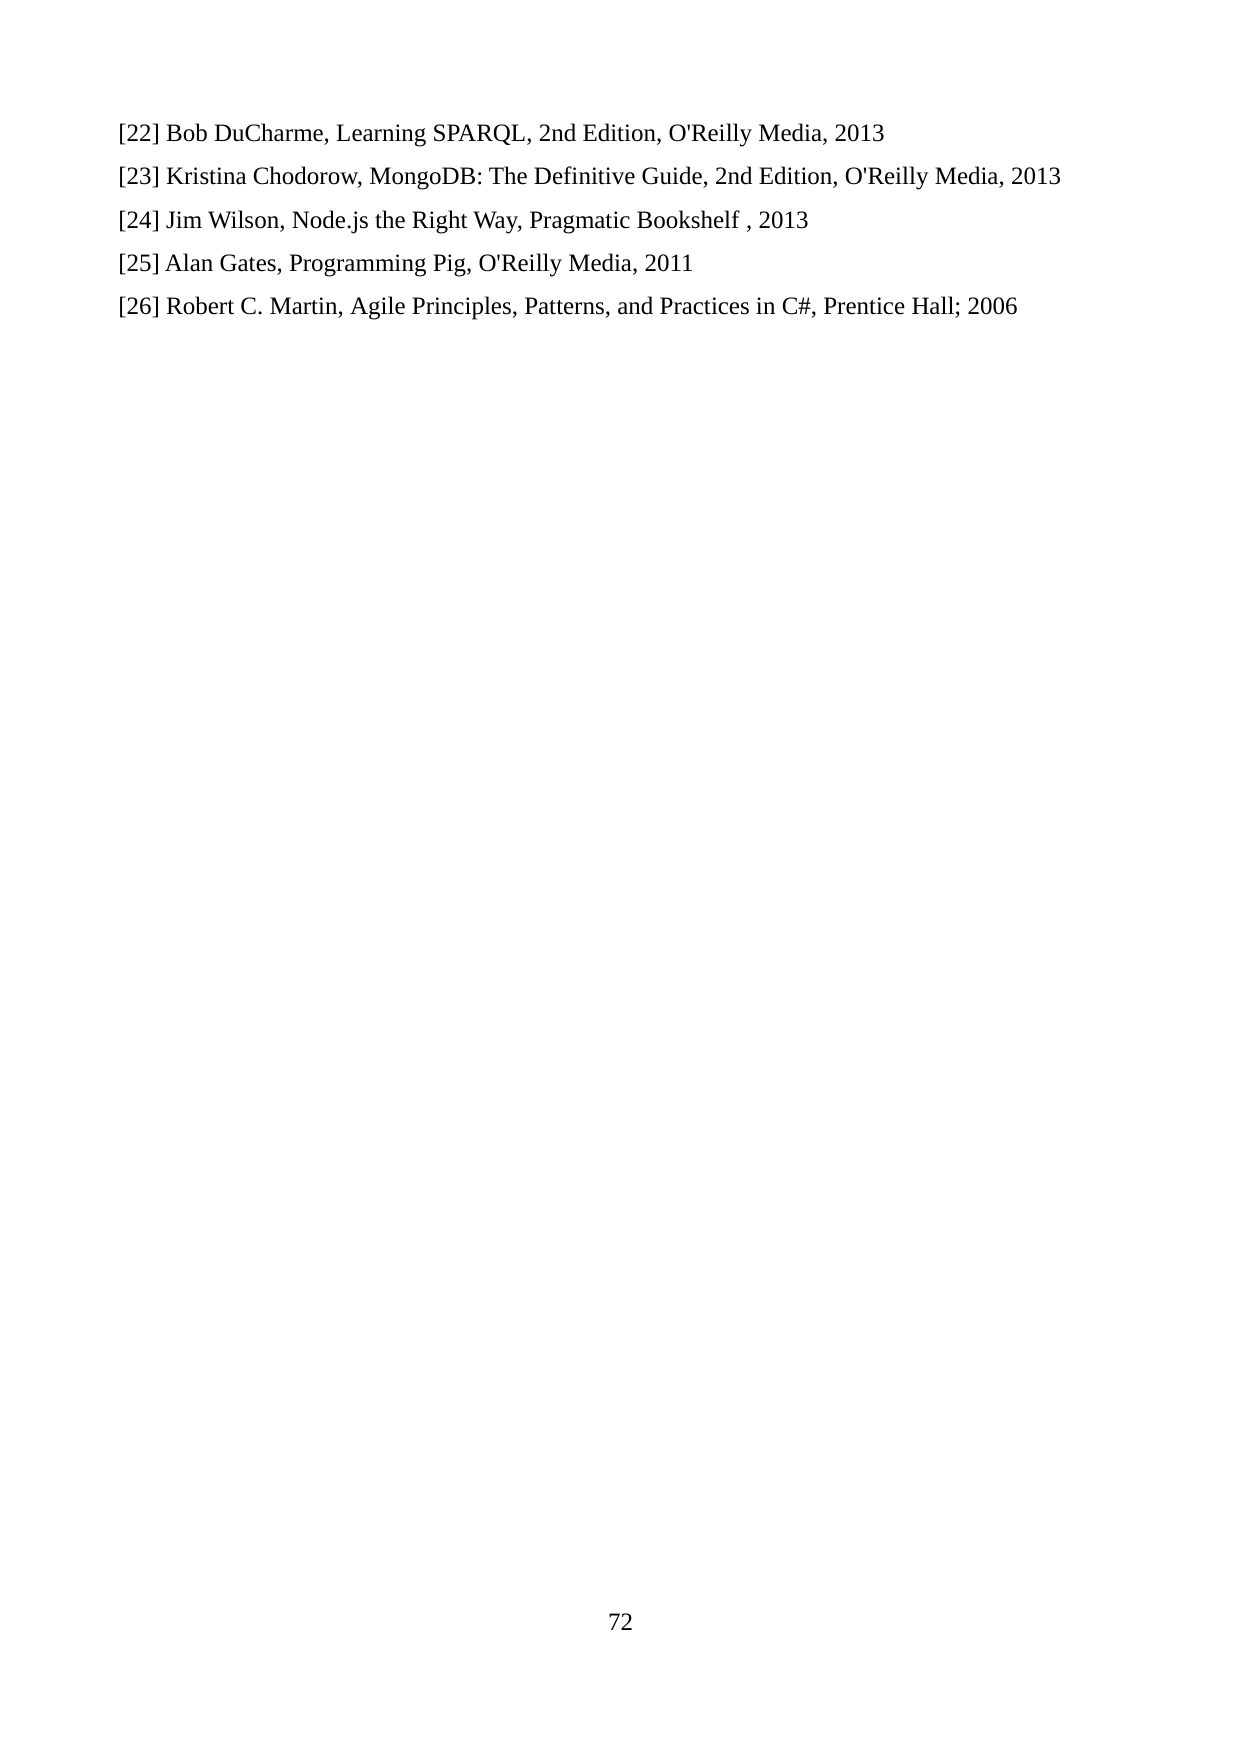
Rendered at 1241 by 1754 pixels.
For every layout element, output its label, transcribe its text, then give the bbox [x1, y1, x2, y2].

text [22] Bob DuCharme, Learning SPARQL, 2nd Edition, O'Reilly Media, 2013 [118, 118, 1122, 147]
text [26] Robert C. Martin, Agile Principles, Patterns, and Practices in C#, Prentice Hall; 2006 [118, 291, 1122, 320]
text [24] Jim Wilson, Node.js the Right Way, Pragmatic Bookshelf , 2013 [118, 205, 1122, 233]
text [23] Kristina Chodorow, MongoDB: The Definitive Guide, 2nd Edition, O'Reilly Media, 2013 [118, 161, 1122, 190]
text [25] Alan Gates, Programming Pig, O'Reilly Media, 2011 [118, 248, 1122, 277]
